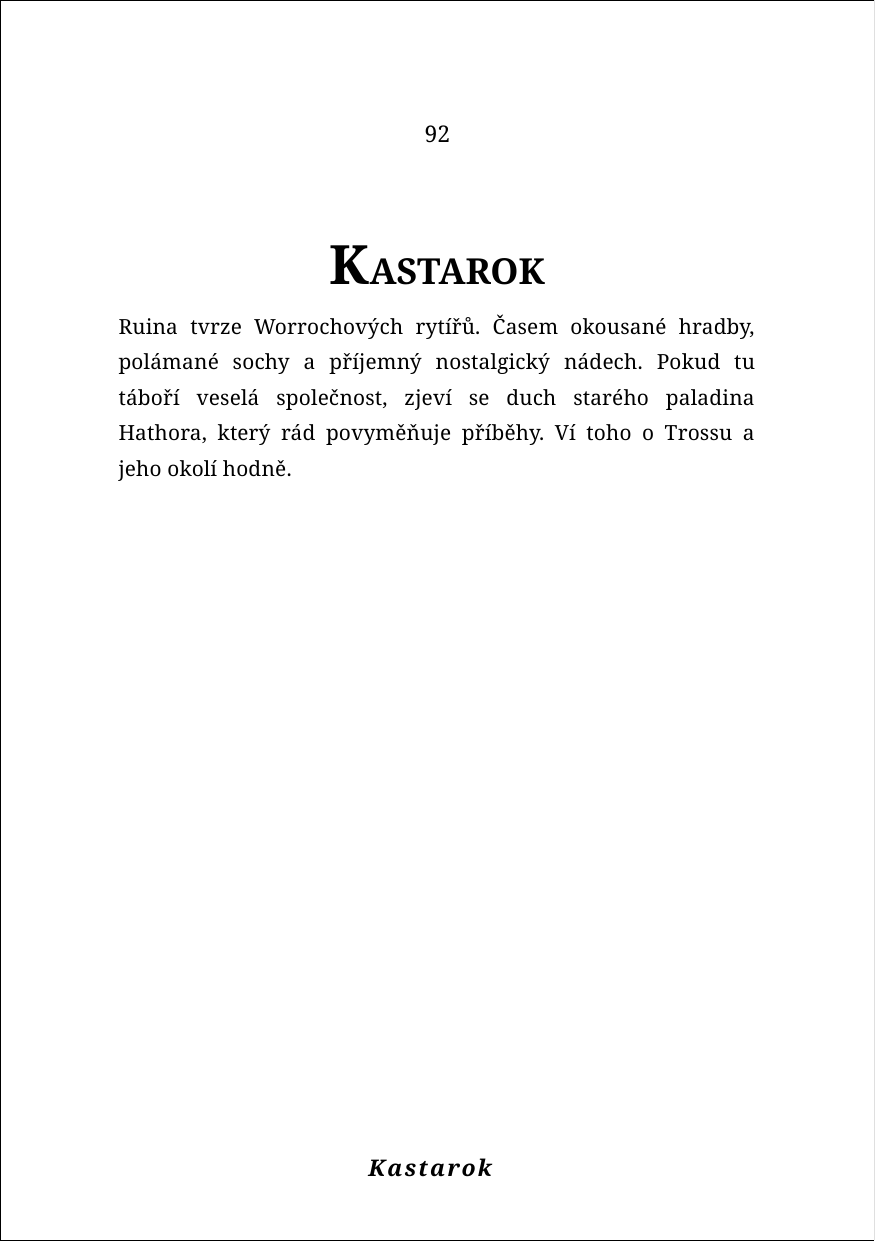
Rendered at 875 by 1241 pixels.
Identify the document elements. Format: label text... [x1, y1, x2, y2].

text Ruina tvrze Worrochových rytířů. Časem okousané hradby, polámané sochy a příjemný nostalgický nádech. Pokud tu táboří veselá společnost, zjeví se duch starého paladina Hathora, který rád povyměňuje příběhy. Ví toho o Trossu a jeho okolí hodně. [118, 312, 756, 482]
subtitle Kastarok [118, 226, 756, 300]
